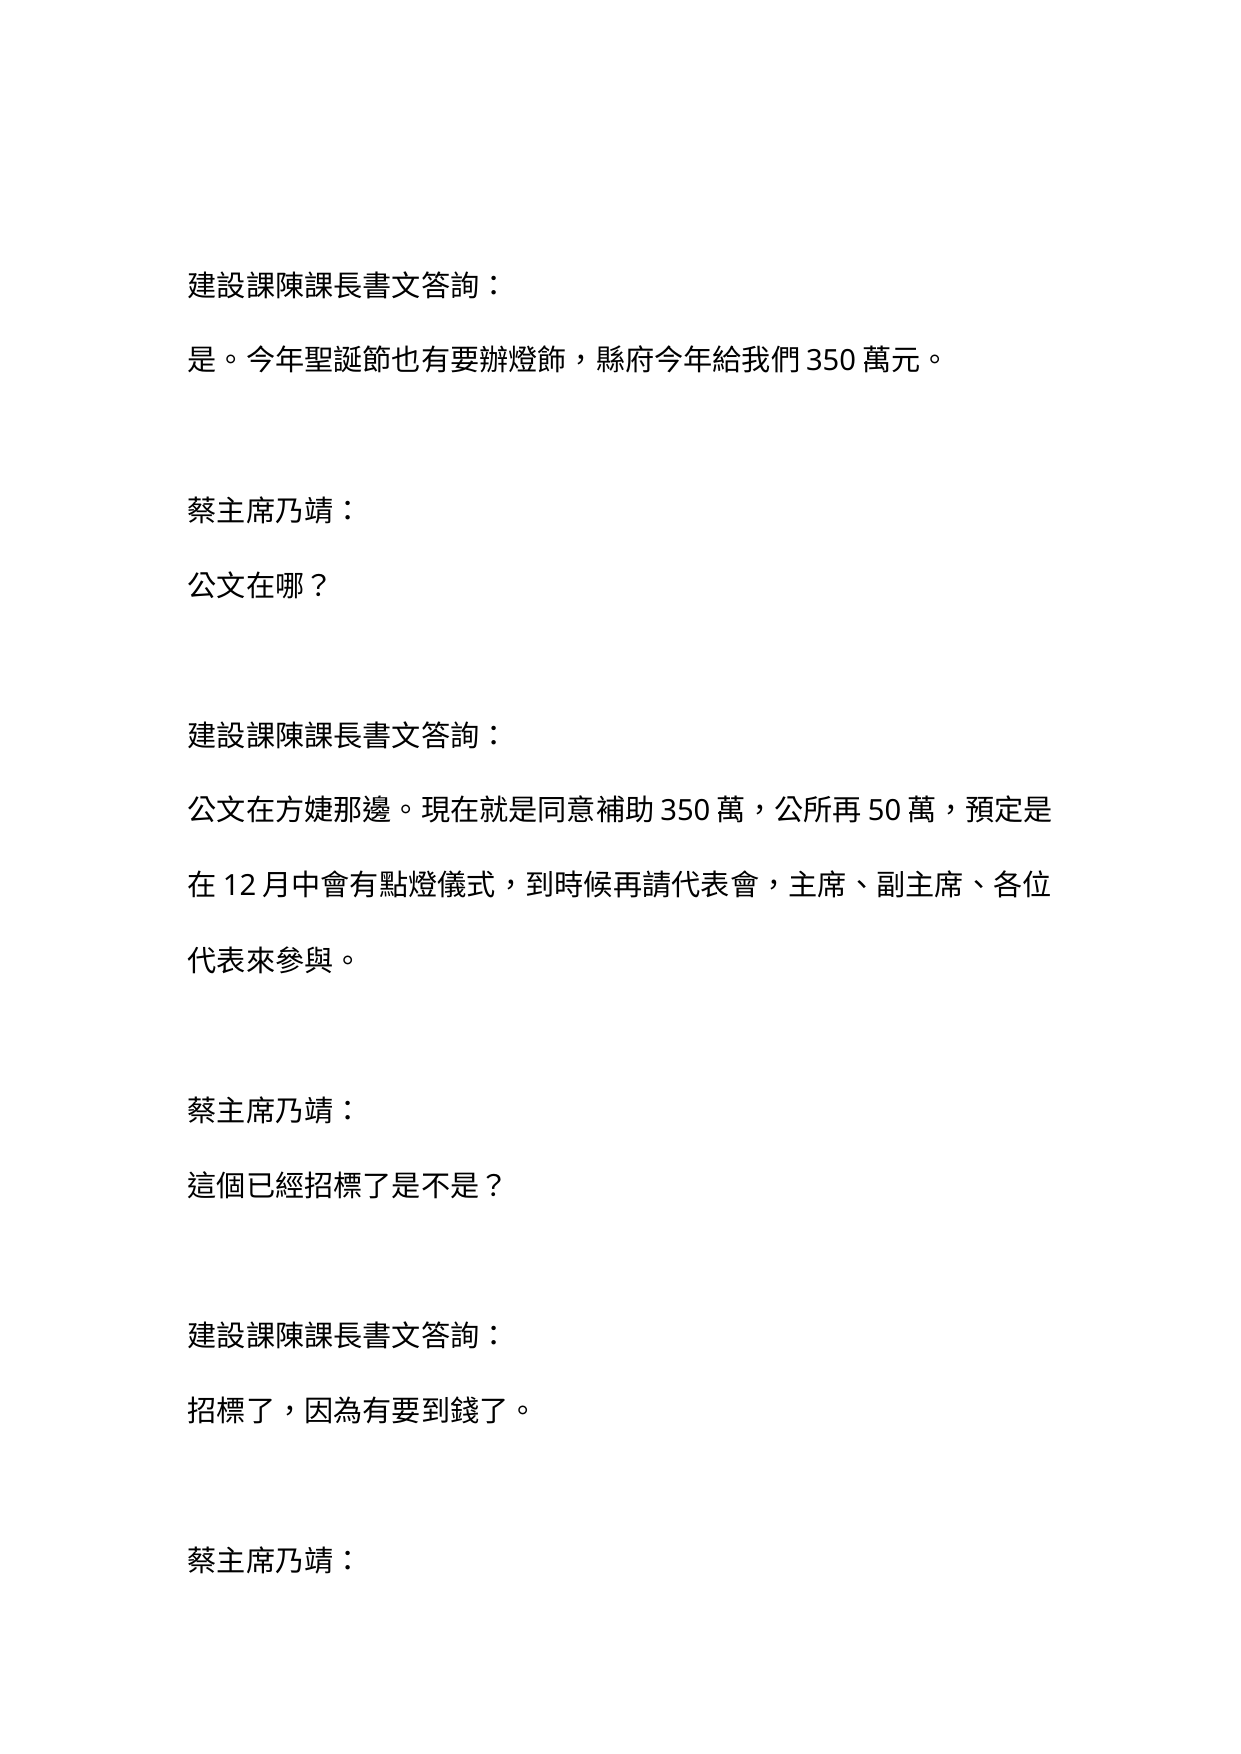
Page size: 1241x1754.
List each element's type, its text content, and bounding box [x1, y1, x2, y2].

text 這個已經招標了是不是？ [187, 1139, 1053, 1214]
text 建設課陳課長書文答詢： [187, 689, 1053, 764]
text 建設課陳課長書文答詢： [187, 239, 1053, 314]
text 公文在哪？ [187, 539, 1053, 614]
text 蔡主席乃靖： [187, 1064, 1053, 1139]
text 是。今年聖誕節也有要辦燈飾，縣府今年給我們350萬元。 [187, 314, 1053, 389]
text 招標了，因為有要到錢了。 [187, 1364, 1053, 1439]
text 蔡主席乃靖： [187, 464, 1053, 539]
text 公文在方婕那邊。現在就是同意補助350萬，公所再50萬，預定是在12月中會有點燈儀式，到時候再請代表會，主席、副主席、各位代表來參與。 [187, 764, 1053, 989]
text 蔡主席乃靖： [187, 1514, 1053, 1589]
text 建設課陳課長書文答詢： [187, 1289, 1053, 1364]
